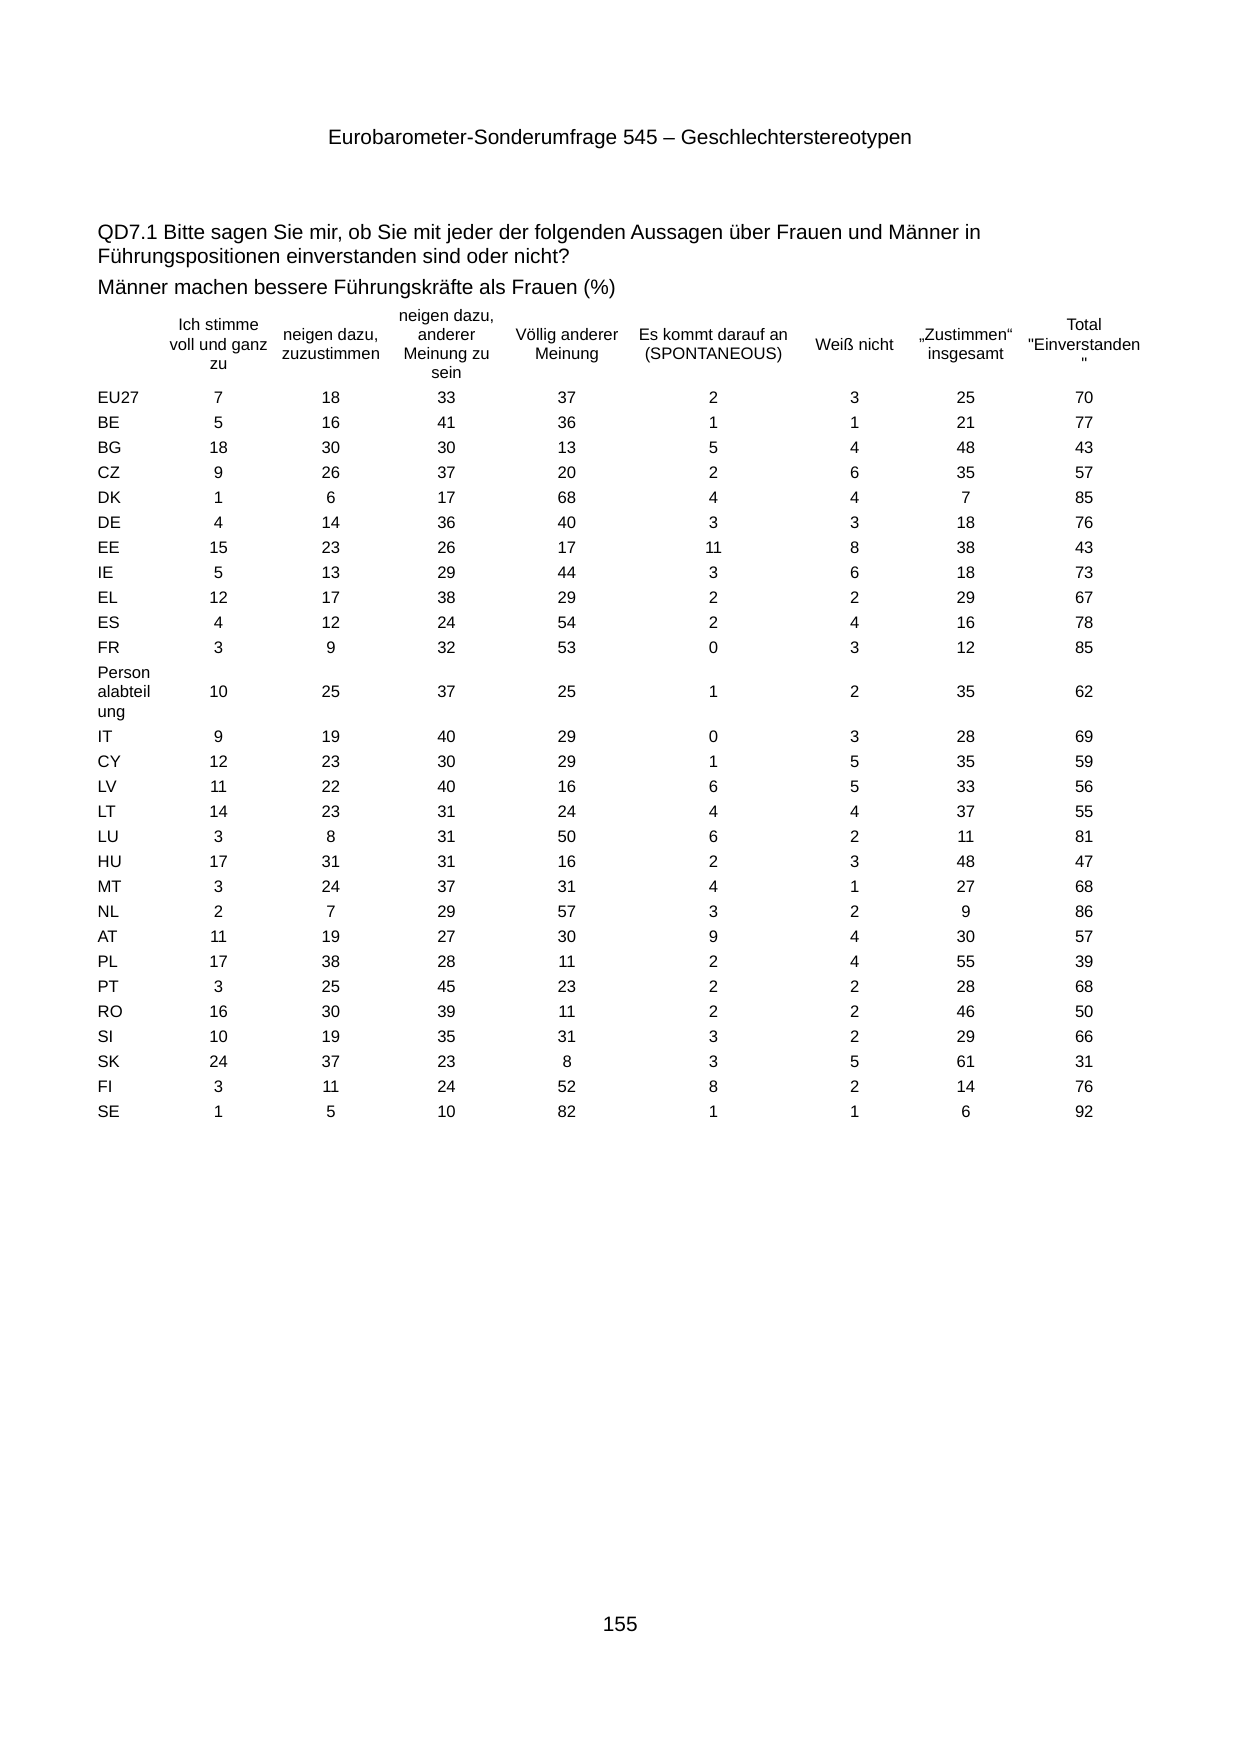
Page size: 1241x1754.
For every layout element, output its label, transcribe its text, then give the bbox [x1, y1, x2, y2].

table_cell 28 [909, 974, 1022, 998]
table_cell RO [95, 999, 162, 1023]
table_cell 24 [275, 874, 386, 898]
table_cell 41 [386, 410, 507, 435]
table_cell 68 [1022, 974, 1146, 998]
table_cell 17 [162, 849, 275, 873]
table_cell 35 [386, 1024, 507, 1048]
table_cell MT [95, 874, 162, 898]
table_cell neigen dazu, zuzustimmen [275, 303, 386, 385]
table_cell 4 [800, 949, 909, 973]
table_cell 3 [800, 724, 909, 748]
table_cell 23 [507, 974, 627, 998]
table_cell 12 [275, 610, 386, 635]
table_cell 25 [275, 660, 386, 723]
table_cell 48 [909, 435, 1022, 460]
table_cell 35 [909, 660, 1022, 723]
table_cell 14 [275, 510, 386, 535]
table_cell 4 [162, 510, 275, 535]
table_cell 11 [507, 949, 627, 973]
table_cell 3 [800, 510, 909, 535]
table_cell 24 [386, 610, 507, 635]
table_cell 16 [162, 999, 275, 1023]
table_cell 39 [386, 999, 507, 1023]
table_header QD7.1 Bitte sagen Sie mir, ob Sie mit jeder der folgenden Aussagen über Frauen und Männer in Führungspositionen einverstanden sind oder nicht? [95, 217, 1146, 270]
table_cell 16 [275, 410, 386, 435]
table_cell 4 [800, 485, 909, 510]
table_cell 30 [275, 435, 386, 460]
table_cell DE [95, 510, 162, 535]
table_cell 31 [507, 1024, 627, 1048]
table_cell 36 [386, 510, 507, 535]
table_cell 4 [800, 435, 909, 460]
table_cell 62 [1022, 660, 1146, 723]
table_cell 2 [800, 974, 909, 998]
table_cell Weiß nicht [800, 303, 909, 385]
table_cell 35 [909, 460, 1022, 485]
table_cell 5 [800, 774, 909, 798]
table_cell 19 [275, 924, 386, 948]
table_cell 37 [386, 460, 507, 485]
table_cell 7 [275, 899, 386, 923]
table_cell 2 [800, 660, 909, 723]
table_cell 92 [1022, 1099, 1146, 1123]
table_cell 73 [1022, 560, 1146, 585]
table_cell 3 [162, 974, 275, 998]
table_cell 27 [909, 874, 1022, 898]
table_cell 29 [507, 585, 627, 610]
table_cell 16 [507, 849, 627, 873]
table_cell 5 [800, 749, 909, 773]
table_cell FR [95, 635, 162, 660]
table_cell 28 [909, 724, 1022, 748]
table_cell 4 [800, 799, 909, 823]
table_cell IT [95, 724, 162, 748]
table_cell 30 [507, 924, 627, 948]
table_cell [95, 303, 162, 385]
table_cell 38 [275, 949, 386, 973]
table_cell 85 [1022, 635, 1146, 660]
table_cell 8 [507, 1049, 627, 1073]
table_cell 19 [275, 724, 386, 748]
table_cell 40 [386, 724, 507, 748]
table_cell 55 [909, 949, 1022, 973]
table_cell 56 [1022, 774, 1146, 798]
table_cell 1 [627, 660, 800, 723]
table_cell 3 [800, 635, 909, 660]
table_cell „Zustimmen“ insgesamt [909, 303, 1022, 385]
table_cell 2 [627, 849, 800, 873]
table_cell 17 [162, 949, 275, 973]
table_cell 2 [800, 824, 909, 848]
table_cell 2 [627, 385, 800, 410]
table_cell 23 [275, 535, 386, 560]
table_cell 14 [162, 799, 275, 823]
table_cell 37 [386, 874, 507, 898]
table_cell 57 [1022, 924, 1146, 948]
table_cell 29 [909, 585, 1022, 610]
table_cell 9 [162, 460, 275, 485]
table_cell 7 [909, 485, 1022, 510]
table_cell 76 [1022, 510, 1146, 535]
table_cell 9 [909, 899, 1022, 923]
table_cell 17 [507, 535, 627, 560]
table_cell SI [95, 1024, 162, 1048]
table_cell 2 [162, 899, 275, 923]
table_cell CY [95, 749, 162, 773]
table_cell 35 [909, 749, 1022, 773]
table_cell 77 [1022, 410, 1146, 435]
table_cell 43 [1022, 435, 1146, 460]
table_cell 47 [1022, 849, 1146, 873]
table_cell 18 [909, 510, 1022, 535]
table_cell 1 [627, 410, 800, 435]
table_cell 9 [275, 635, 386, 660]
table_cell 1 [162, 485, 275, 510]
table_cell 66 [1022, 1024, 1146, 1048]
table_cell 68 [1022, 874, 1146, 898]
table_cell 12 [162, 749, 275, 773]
table_cell 43 [1022, 535, 1146, 560]
table_cell Völlig anderer Meinung [507, 303, 627, 385]
table_cell 12 [909, 635, 1022, 660]
table_cell 50 [507, 824, 627, 848]
table_cell EU27 [95, 385, 162, 410]
table_cell 61 [909, 1049, 1022, 1073]
table_cell Personalabteilung [95, 660, 162, 723]
table_cell 76 [1022, 1074, 1146, 1098]
table_cell 26 [386, 535, 507, 560]
table_cell 2 [627, 610, 800, 635]
table_cell 5 [627, 435, 800, 460]
table_cell 11 [507, 999, 627, 1023]
table_cell 29 [507, 724, 627, 748]
table_cell 5 [162, 410, 275, 435]
table_cell BE [95, 410, 162, 435]
table_cell 30 [386, 749, 507, 773]
table_cell 81 [1022, 824, 1146, 848]
table_cell 3 [800, 849, 909, 873]
table_cell 39 [1022, 949, 1146, 973]
table_cell Es kommt darauf an (SPONTANEOUS) [627, 303, 800, 385]
table_cell 44 [507, 560, 627, 585]
table_cell 5 [275, 1099, 386, 1123]
table_cell 45 [386, 974, 507, 998]
table_cell 82 [507, 1099, 627, 1123]
table_cell 11 [275, 1074, 386, 1098]
table_cell 19 [275, 1024, 386, 1048]
table_cell 30 [909, 924, 1022, 948]
table_cell 6 [800, 460, 909, 485]
table_cell 17 [386, 485, 507, 510]
table_cell IE [95, 560, 162, 585]
table_cell 1 [800, 410, 909, 435]
table_cell 20 [507, 460, 627, 485]
table_cell 57 [507, 899, 627, 923]
table_cell 16 [507, 774, 627, 798]
table_cell 26 [275, 460, 386, 485]
table_cell 3 [627, 1049, 800, 1073]
table_cell 3 [627, 510, 800, 535]
table_cell 5 [800, 1049, 909, 1073]
table_cell HU [95, 849, 162, 873]
table_cell 2 [627, 585, 800, 610]
table_cell 29 [507, 749, 627, 773]
table_cell 3 [800, 385, 909, 410]
table_cell 68 [507, 485, 627, 510]
table_cell 10 [162, 1024, 275, 1048]
table_cell NL [95, 899, 162, 923]
table_cell 15 [162, 535, 275, 560]
table_cell 31 [386, 799, 507, 823]
table_cell 4 [627, 799, 800, 823]
table_cell 2 [800, 585, 909, 610]
table_cell PT [95, 974, 162, 998]
table_cell 29 [909, 1024, 1022, 1048]
table_cell Männer machen bessere Führungskräfte als Frauen (%) [95, 270, 1146, 303]
table_cell Ich stimme voll und ganz zu [162, 303, 275, 385]
table_cell BG [95, 435, 162, 460]
table_cell 18 [162, 435, 275, 460]
table_cell 31 [386, 824, 507, 848]
table_cell 25 [275, 974, 386, 998]
table_cell EL [95, 585, 162, 610]
table_cell 8 [275, 824, 386, 848]
table_cell CZ [95, 460, 162, 485]
table_cell 38 [386, 585, 507, 610]
table_cell 22 [275, 774, 386, 798]
table_cell 23 [275, 799, 386, 823]
table_cell 27 [386, 924, 507, 948]
table_cell 38 [909, 535, 1022, 560]
table_cell 13 [507, 435, 627, 460]
table_cell 36 [507, 410, 627, 435]
table_cell 18 [909, 560, 1022, 585]
table_cell 54 [507, 610, 627, 635]
table_cell 1 [627, 1099, 800, 1123]
table_cell 29 [386, 899, 507, 923]
table_cell 53 [507, 635, 627, 660]
table_cell 16 [909, 610, 1022, 635]
table_cell 11 [627, 535, 800, 560]
table_cell 9 [627, 924, 800, 948]
table_cell 4 [627, 874, 800, 898]
table_cell 17 [275, 585, 386, 610]
table_cell 1 [800, 1099, 909, 1123]
table_cell 1 [162, 1099, 275, 1123]
table_cell 31 [386, 849, 507, 873]
table_cell 3 [162, 824, 275, 848]
table_cell 2 [800, 1074, 909, 1098]
table_cell DK [95, 485, 162, 510]
table_cell neigen dazu, anderer Meinung zu sein [386, 303, 507, 385]
table_cell 21 [909, 410, 1022, 435]
table_cell EE [95, 535, 162, 560]
table_cell 3 [162, 1074, 275, 1098]
table_cell 24 [386, 1074, 507, 1098]
table_cell 69 [1022, 724, 1146, 748]
table_cell 8 [800, 535, 909, 560]
table_cell 10 [386, 1099, 507, 1123]
table_cell 6 [909, 1099, 1022, 1123]
table_cell 23 [275, 749, 386, 773]
table_cell 70 [1022, 385, 1146, 410]
table_cell 78 [1022, 610, 1146, 635]
table_cell LT [95, 799, 162, 823]
table_cell LU [95, 824, 162, 848]
table_cell 13 [275, 560, 386, 585]
table_cell PL [95, 949, 162, 973]
table_cell 24 [507, 799, 627, 823]
table_cell 25 [507, 660, 627, 723]
table_cell 30 [275, 999, 386, 1023]
table_cell 3 [627, 899, 800, 923]
table_cell 3 [162, 635, 275, 660]
table_cell 33 [909, 774, 1022, 798]
table_cell 4 [800, 610, 909, 635]
table_cell 2 [627, 999, 800, 1023]
table_cell 6 [627, 774, 800, 798]
table_cell 5 [162, 560, 275, 585]
table_cell 2 [627, 949, 800, 973]
table_cell AT [95, 924, 162, 948]
table_cell 52 [507, 1074, 627, 1098]
table_cell 11 [909, 824, 1022, 848]
table_cell 14 [909, 1074, 1022, 1098]
table_cell 86 [1022, 899, 1146, 923]
table_cell 37 [275, 1049, 386, 1073]
table_cell 24 [162, 1049, 275, 1073]
table_cell 2 [627, 460, 800, 485]
table_cell 2 [800, 1024, 909, 1048]
table_cell 3 [162, 874, 275, 898]
table_cell 18 [275, 385, 386, 410]
table_cell 37 [909, 799, 1022, 823]
table_cell FI [95, 1074, 162, 1098]
table_cell 0 [627, 724, 800, 748]
table_cell SE [95, 1099, 162, 1123]
table_cell 31 [1022, 1049, 1146, 1073]
table_cell 1 [800, 874, 909, 898]
table_cell 25 [909, 385, 1022, 410]
table_cell 29 [386, 560, 507, 585]
table_cell SK [95, 1049, 162, 1073]
table_cell ES [95, 610, 162, 635]
table_cell 37 [507, 385, 627, 410]
table_cell 85 [1022, 485, 1146, 510]
table_cell 1 [627, 749, 800, 773]
table_cell 55 [1022, 799, 1146, 823]
table_cell 11 [162, 924, 275, 948]
table_cell 0 [627, 635, 800, 660]
table_cell 57 [1022, 460, 1146, 485]
table_cell 48 [909, 849, 1022, 873]
table_cell 12 [162, 585, 275, 610]
table_cell 6 [800, 560, 909, 585]
table_cell 11 [162, 774, 275, 798]
table_cell 40 [507, 510, 627, 535]
table_cell 67 [1022, 585, 1146, 610]
table_cell 31 [275, 849, 386, 873]
table_cell 2 [800, 899, 909, 923]
table_cell 3 [627, 560, 800, 585]
table_cell 3 [627, 1024, 800, 1048]
table_cell 2 [627, 974, 800, 998]
table_cell 30 [386, 435, 507, 460]
table_cell 4 [627, 485, 800, 510]
table_cell 59 [1022, 749, 1146, 773]
table_cell 10 [162, 660, 275, 723]
table_cell 4 [800, 924, 909, 948]
table_cell LV [95, 774, 162, 798]
table_cell 23 [386, 1049, 507, 1073]
table_cell 40 [386, 774, 507, 798]
table_cell 6 [627, 824, 800, 848]
table_cell 6 [275, 485, 386, 510]
table_cell 4 [162, 610, 275, 635]
table_cell 2 [800, 999, 909, 1023]
table_cell 7 [162, 385, 275, 410]
table_cell 32 [386, 635, 507, 660]
table_cell 37 [386, 660, 507, 723]
table_cell 31 [507, 874, 627, 898]
table_cell 33 [386, 385, 507, 410]
table_cell 9 [162, 724, 275, 748]
table_cell 8 [627, 1074, 800, 1098]
table_cell 50 [1022, 999, 1146, 1023]
table_cell 46 [909, 999, 1022, 1023]
table_cell 28 [386, 949, 507, 973]
table_cell Total "Einverstanden" [1022, 303, 1146, 385]
